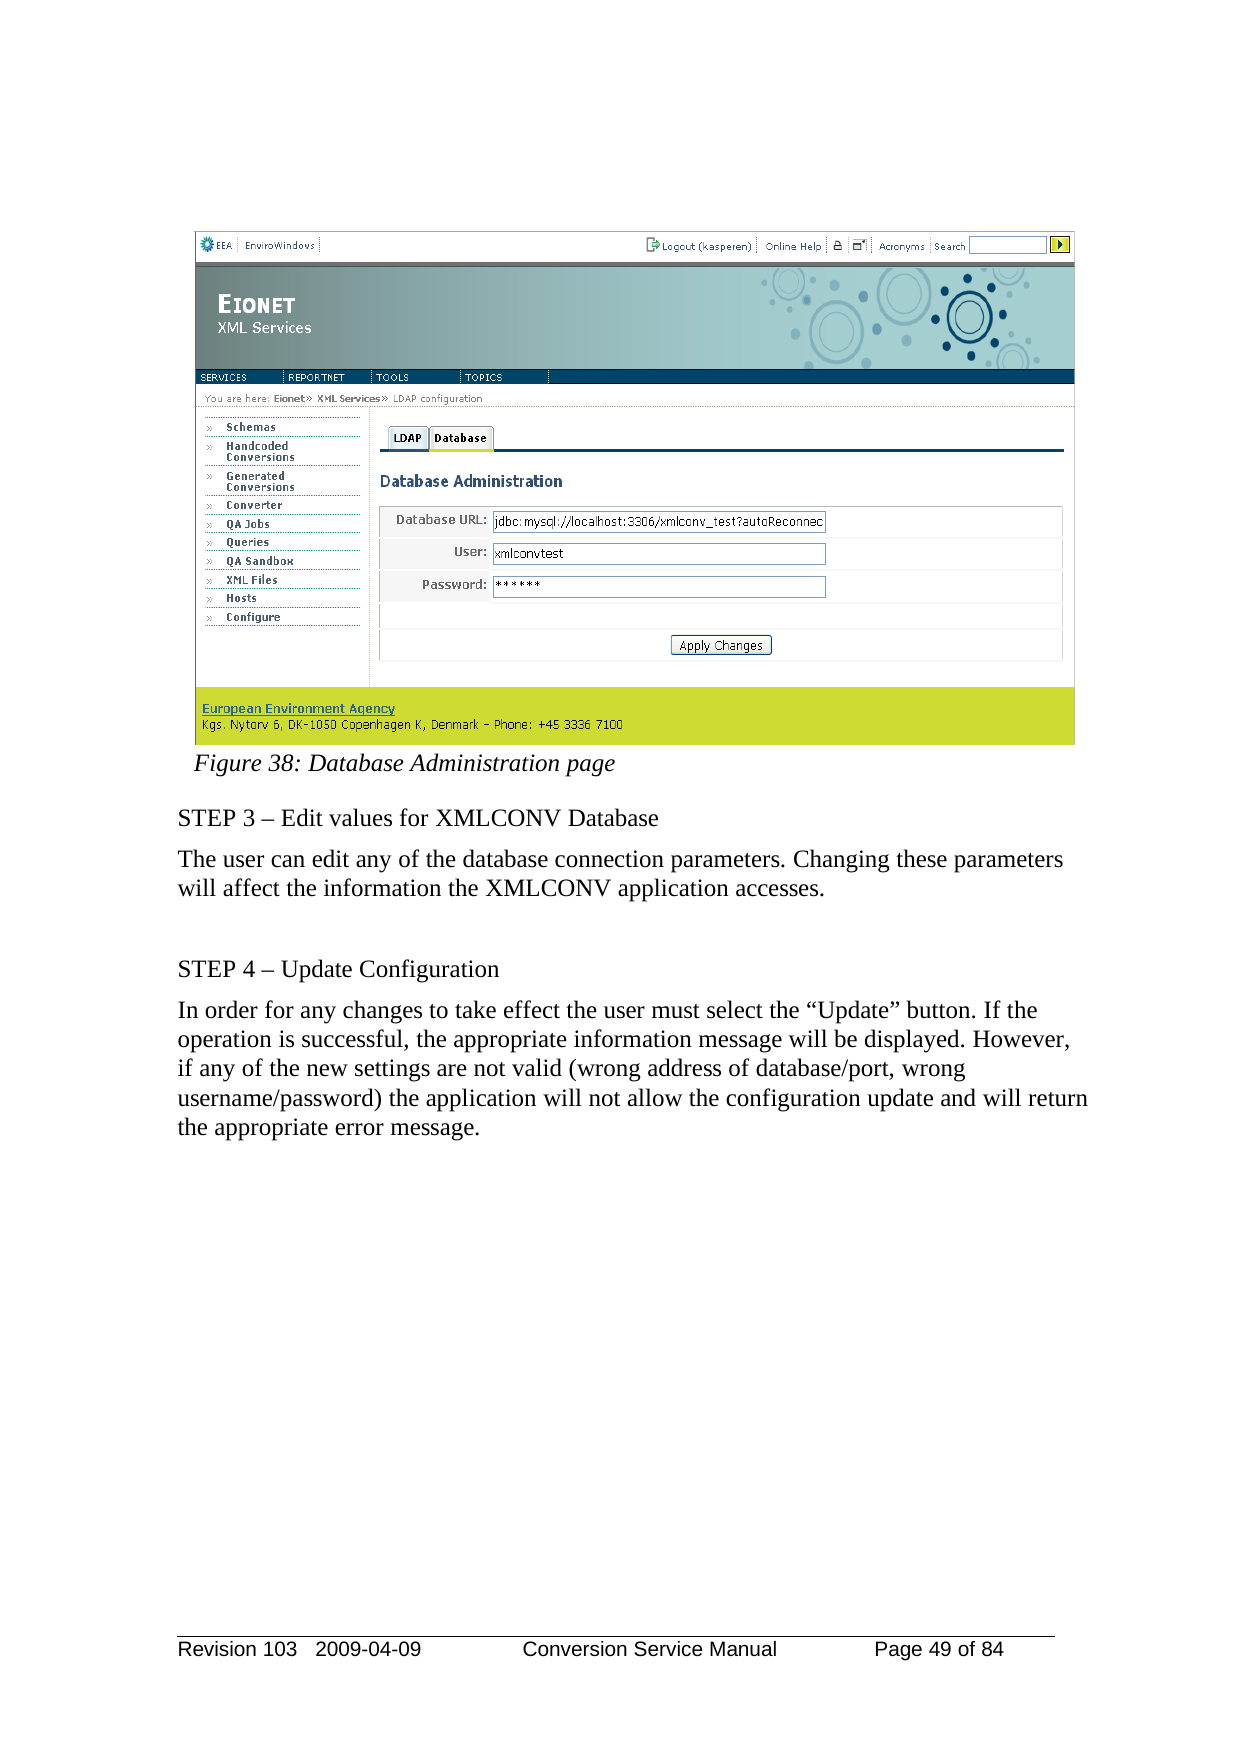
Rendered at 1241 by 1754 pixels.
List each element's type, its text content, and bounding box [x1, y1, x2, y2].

text STEP 3 – Edit values for XMLCONV Database [177, 803, 1092, 832]
text Figure 38: Database Administration page [194, 748, 1074, 776]
text STEP 4 – Update Configuration [177, 954, 1092, 983]
text The user can edit any of the database connection parameters. Changing these parameters will affect the information the XMLCONV application accesses. [177, 844, 1092, 902]
text In order for any changes to take effect the user must select the “Update” button. If the operation is successful, the appropriate information message will be displayed. However, if any of the new settings are not valid (wrong address of database/port, wrong username/password) the application will not allow the configuration update and will return the appropriate error message. [177, 995, 1092, 1141]
